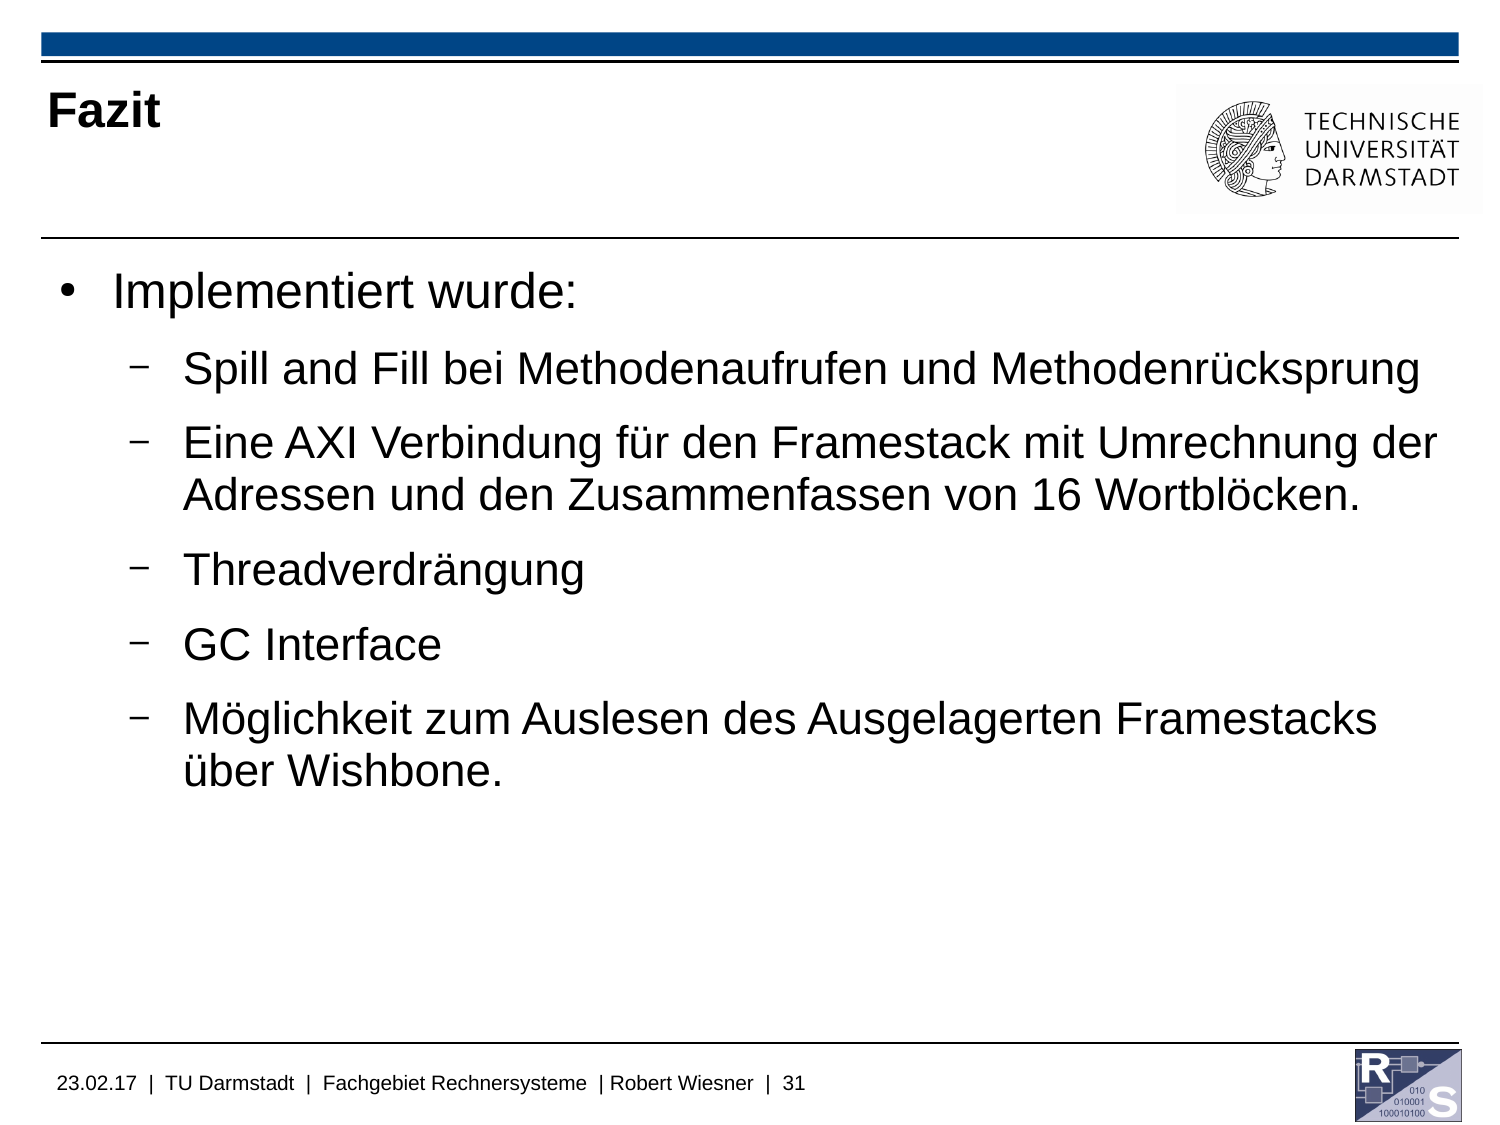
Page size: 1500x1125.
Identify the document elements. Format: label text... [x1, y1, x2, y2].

title Fazit [47, 35, 1137, 186]
picture [1355, 1049, 1462, 1122]
list Implementiert wurde: Spill and Fill bei Methodenaufrufen und Methodenrücksprung Eine AXI Verbindung für den Framestack mit Umrechnung der Adressen und den Zusammenfassen von 16 Wortblöcken. Threadverdrängung GC Interface Möglichkeit zum Auslesen des Ausgelagerten Framestacks über Wishbone. [41, 263, 1455, 1032]
